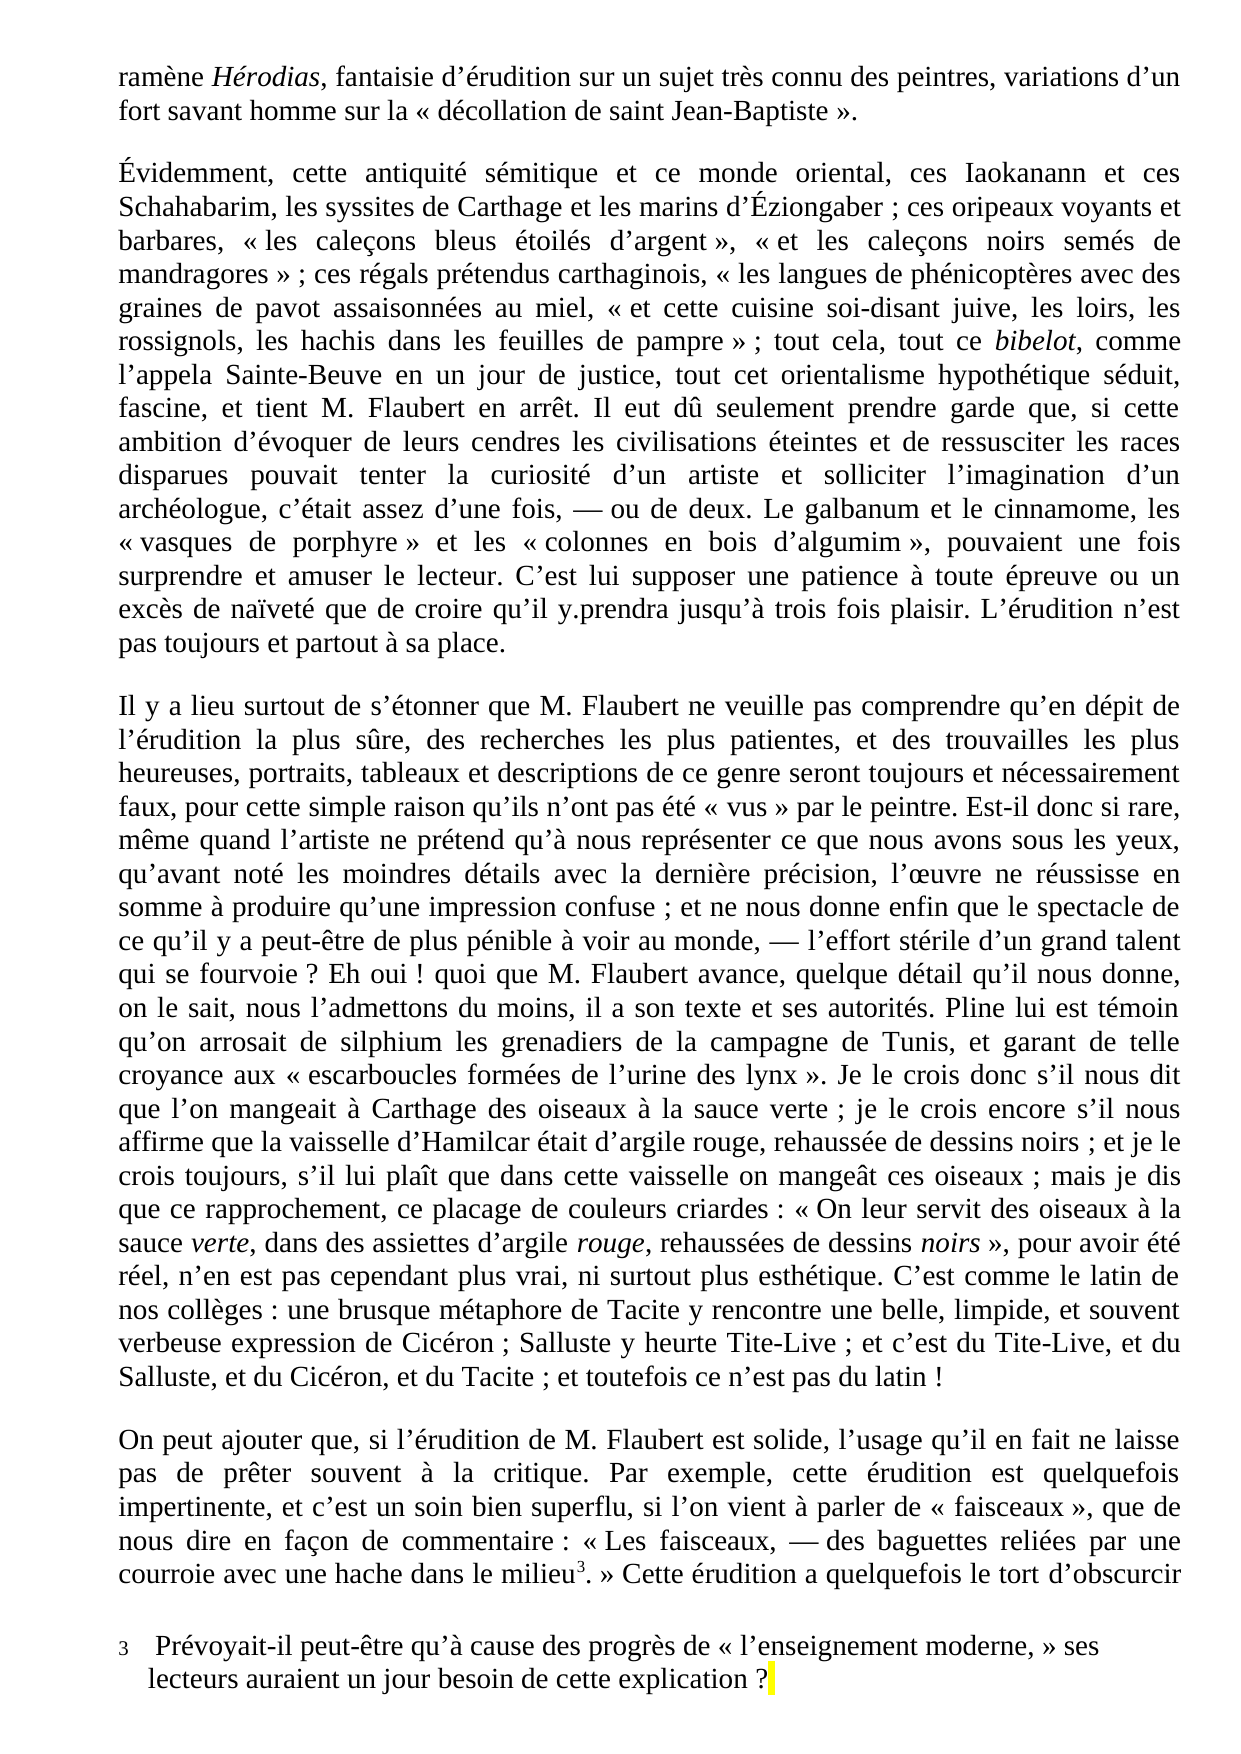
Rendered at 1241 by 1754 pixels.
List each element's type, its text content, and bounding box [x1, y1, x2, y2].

text ramène Hérodias, fantaisie d’érudition sur un sujet très connu des peintres, variations d’un fort savant homme sur la « décollation de saint Jean-Baptiste ». [118, 59, 1181, 126]
text On peut ajouter que, si l’érudition de M. Flaubert est solide, l’usage qu’il en fait ne laisse pas de prêter souvent à la critique. Par exemple, cette érudition est quelquefois impertinente, et c’est un soin bien superflu, si l’on vient à parler de « faisceaux », que de nous dire en façon de commentaire : « Les faisceaux, — des baguettes reliées par une courroie avec une hache dans le milieu. » Cette érudition a quelquefois le tort d’obscurcir [118, 1422, 1181, 1590]
text Il y a lieu surtout de s’étonner que M. Flaubert ne veuille pas comprendre qu’en dépit de l’érudition la plus sûre, des recherches les plus patientes, et des trouvailles les plus heureuses, portraits, tableaux et descriptions de ce genre seront toujours et nécessairement faux, pour cette simple raison qu’ils n’ont pas été « vus » par le peintre. Est-il donc si rare, même quand l’artiste ne prétend qu’à nous représenter ce que nous avons sous les yeux, qu’avant noté les moindres détails avec la dernière précision, l’œuvre ne réussisse en somme à produire qu’une impression confuse ; et ne nous donne enfin que le spectacle de ce qu’il y a peut-être de plus pénible à voir au monde, — l’effort stérile d’un grand talent qui se fourvoie ? Eh oui ! quoi que M. Flaubert avance, quelque détail qu’il nous donne, on le sait, nous l’admettons du moins, il a son texte et ses autorités. Pline lui est témoin qu’on arrosait de silphium les grenadiers de la campagne de Tunis, et garant de telle croyance aux « escarboucles formées de l’urine des lynx ». Je le crois donc s’il nous dit que l’on mangeait à Carthage des oiseaux à la sauce verte ; je le crois encore s’il nous affirme que la vaisselle d’Hamilcar était d’argile rouge, rehaussée de dessins noirs ; et je le crois toujours, s’il lui plaît que dans cette vaisselle on mangeât ces oiseaux ; mais je dis que ce rapprochement, ce placage de couleurs criardes : « On leur servit des oiseaux à la sauce verte, dans des assiettes d’argile rouge, rehaussées de dessins noirs », pour avoir été réel, n’en est pas cependant plus vrai, ni surtout plus esthétique. C’est comme le latin de nos collèges : une brusque métaphore de Tacite y rencontre une belle, limpide, et souvent verbeuse expression de Cicéron ; Salluste y heurte Tite-Live ; et c’est du Tite-Live, et du Salluste, et du Cicéron, et du Tacite ; et toutefois ce n’est pas du latin ! [118, 688, 1181, 1393]
text Prévoyait-il peut-être qu’à cause des progrès de « l’enseignement moderne, » ses lecteurs auraient un jour besoin de cette explication ? [118, 1628, 1181, 1695]
text Évidemment, cette antiquité sémitique et ce monde oriental, ces Iaokanann et ces Schahabarim, les syssites de Carthage et les marins d’Éziongaber ; ces oripeaux voyants et barbares, « les caleçons bleus étoilés d’argent », « et les caleçons noirs semés de mandragores » ; ces régals prétendus carthaginois, « les langues de phénicoptères avec des graines de pavot assaisonnées au miel, « et cette cuisine soi-disant juive, les loirs, les rossignols, les hachis dans les feuilles de pampre » ; tout cela, tout ce bibelot, comme l’appela Sainte-Beuve en un jour de justice, tout cet orientalisme hypothétique séduit, fascine, et tient M. Flaubert en arrêt. Il eut dû seulement prendre garde que, si cette ambition d’évoquer de leurs cendres les civilisations éteintes et de ressusciter les races disparues pouvait tenter la curiosité d’un artiste et solliciter l’imagination d’un archéologue, c’était assez d’une fois, — ou de deux. Le galbanum et le cinnamome, les « vasques de porphyre » et les « colonnes en bois d’algumim », pouvaient une fois surprendre et amuser le lecteur. C’est lui supposer une patience à toute épreuve ou un excès de naïveté que de croire qu’il y.prendra jusqu’à trois fois plaisir. L’érudition n’est pas toujours et partout à sa place. [118, 156, 1181, 659]
